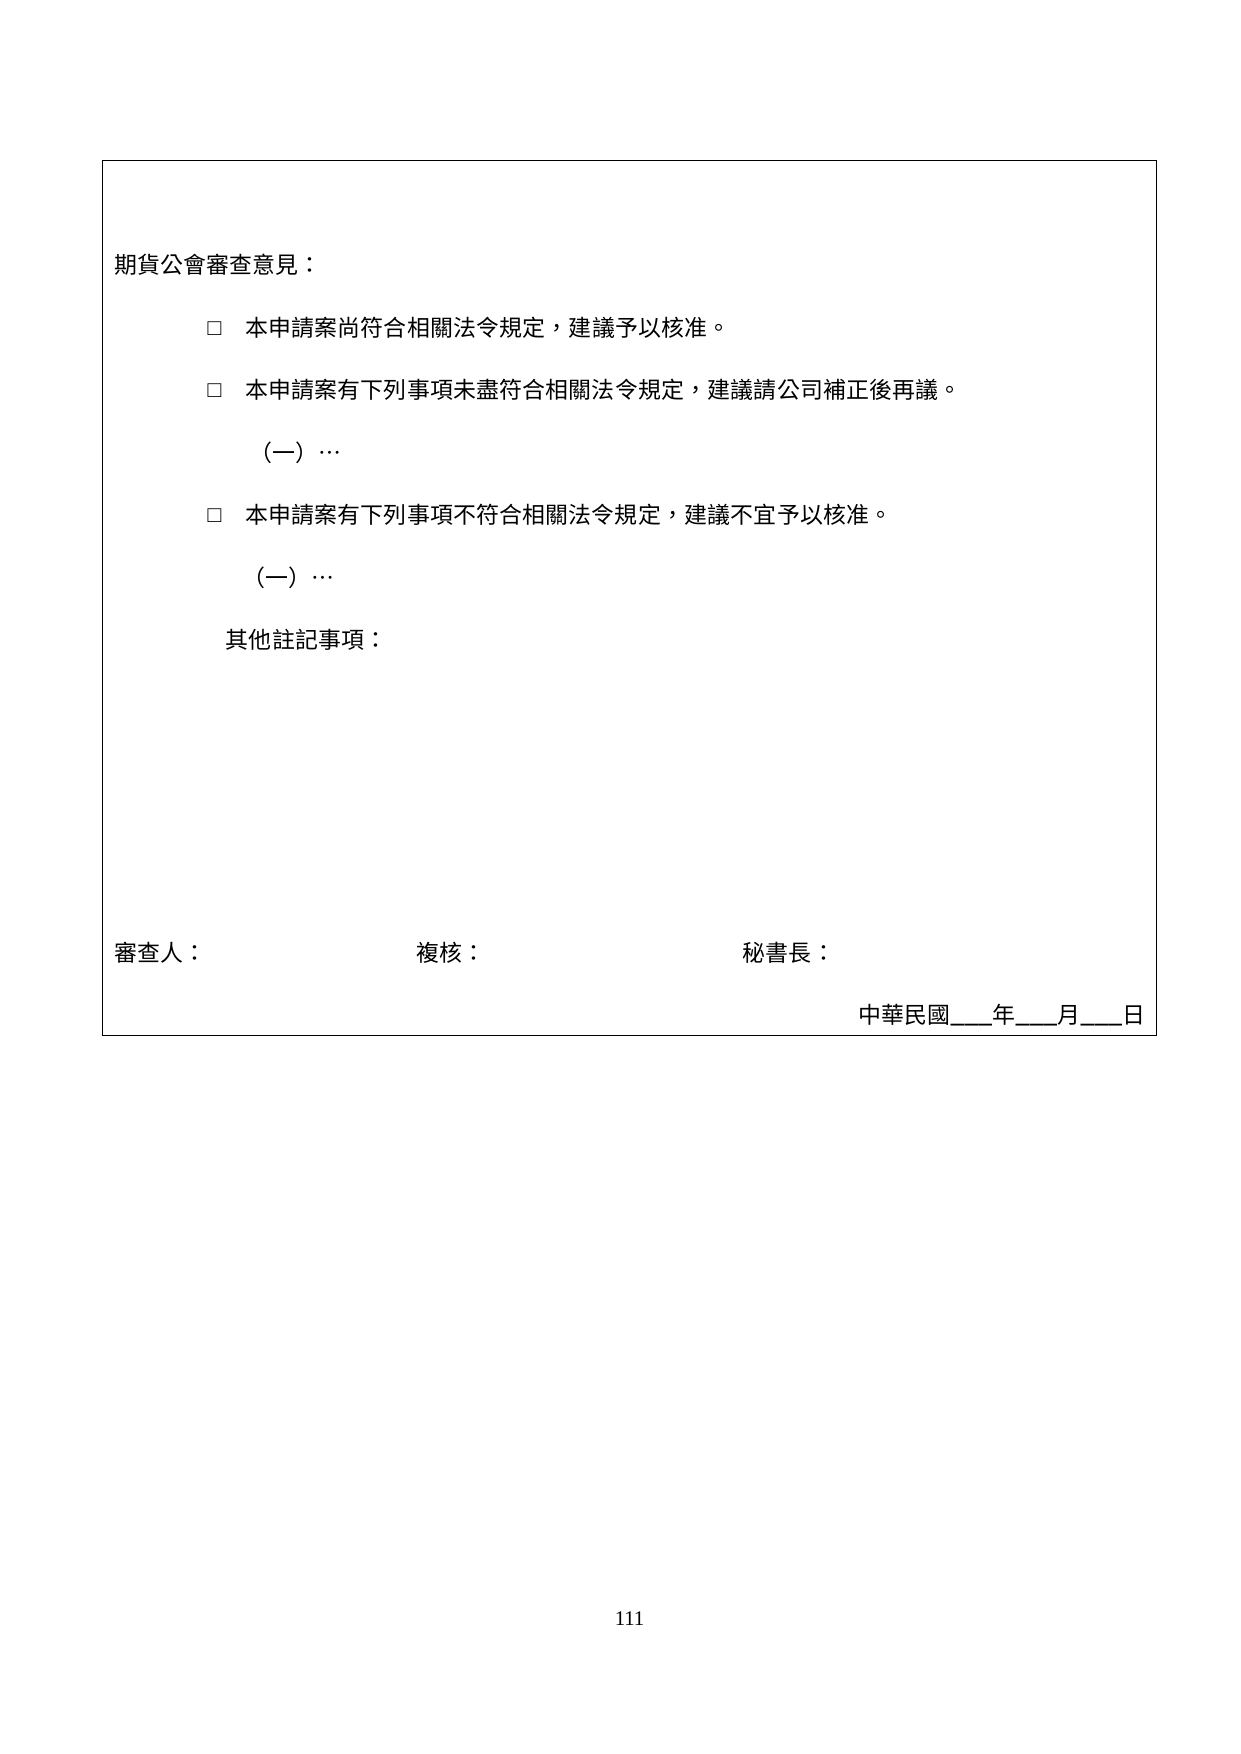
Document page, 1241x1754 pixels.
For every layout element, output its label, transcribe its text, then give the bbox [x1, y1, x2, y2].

table_header 期貨公會審查意見： 本申請案尚符合相關法令規定，建議予以核准。 本申請案有下列事項未盡符合相關法令規定，建議請公司補正後再議。 （一）… 本申請案有下列事項不符合相關法令規定，建議不宜予以核准。 （一）… 其他註記事項： 審查人： 複核： 秘書長： 中華民國___年___月___日 [103, 161, 1156, 1035]
